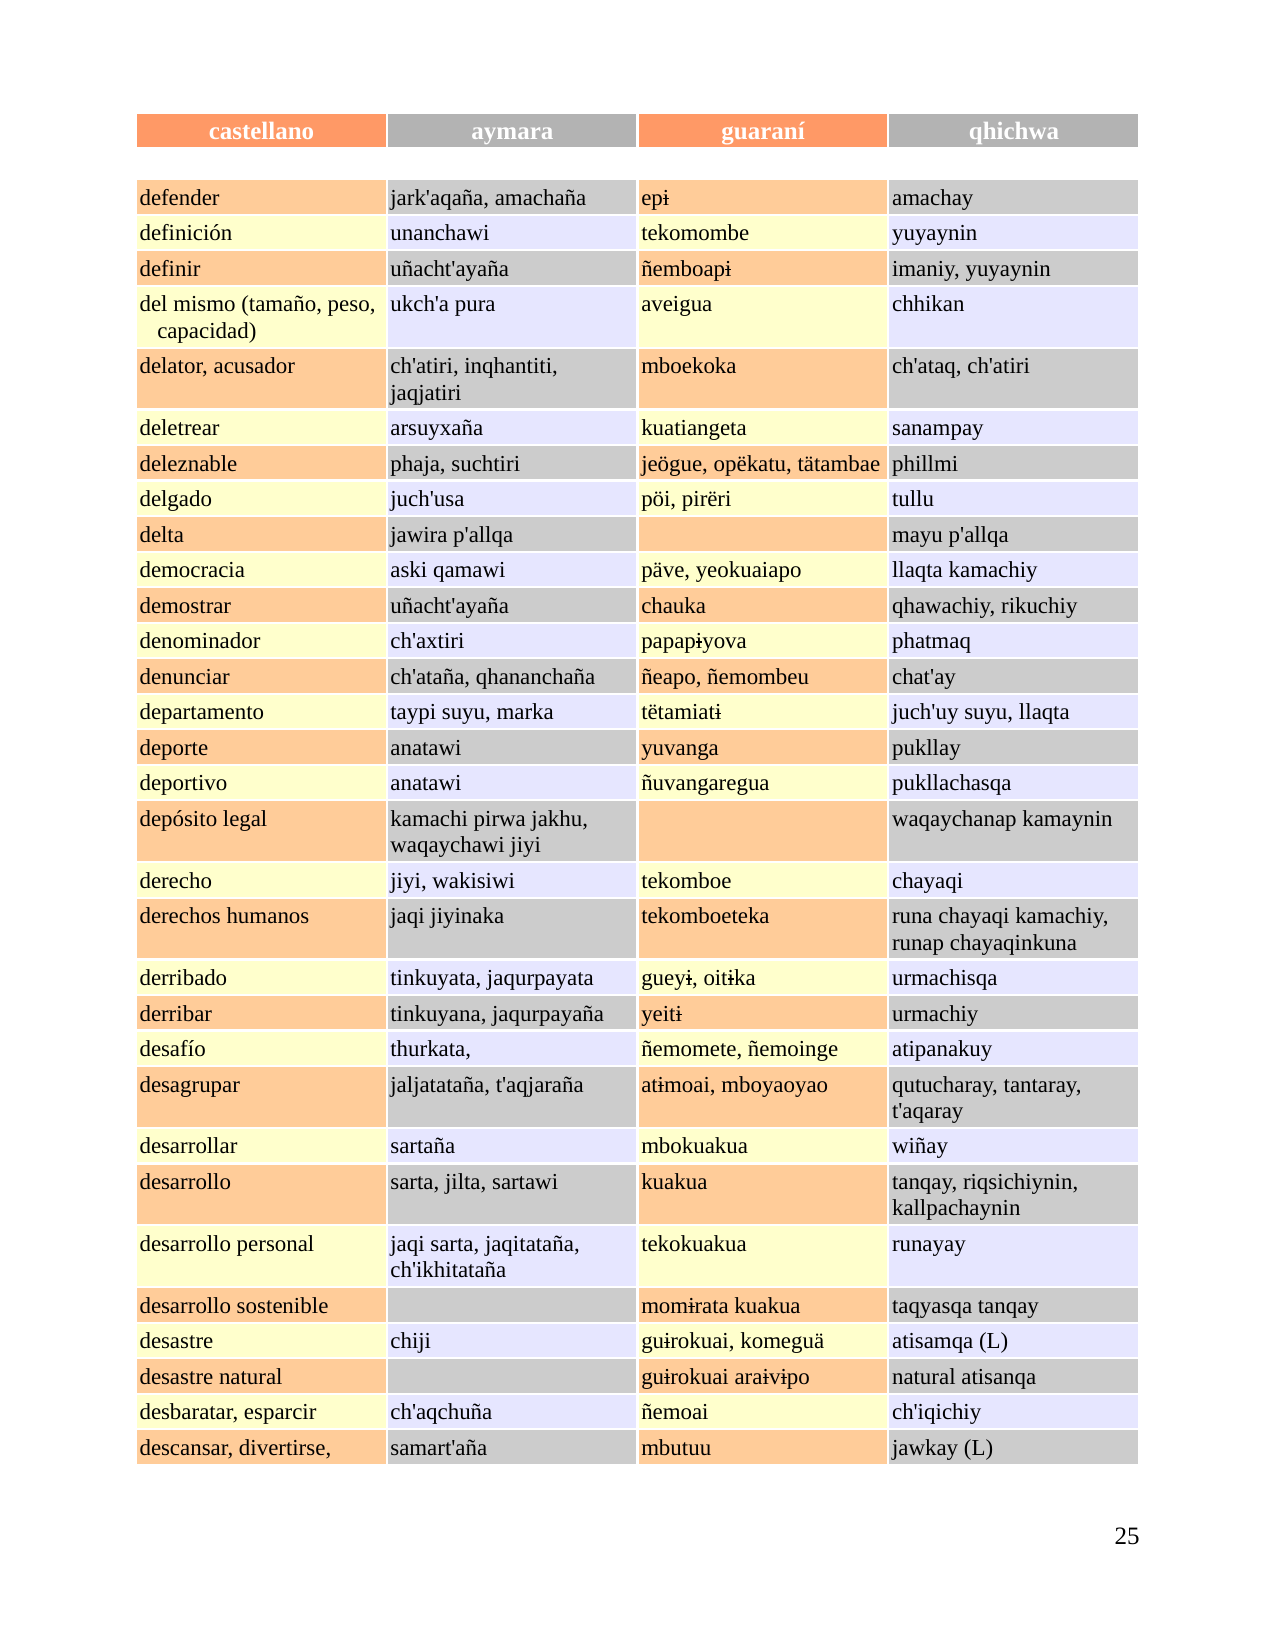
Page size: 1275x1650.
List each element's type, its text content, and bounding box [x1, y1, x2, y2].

table_cell juch'usa [388, 482, 636, 515]
table_cell samart'aña [388, 1430, 636, 1464]
table_cell qhawachiy, rikuchiy [889, 588, 1138, 622]
table_cell kamachi pirwa jakhu, waqaychawi jiyi [388, 801, 636, 861]
table_cell tinkuyana, jaqurpayaña [388, 996, 636, 1029]
table_cell tekokuakua [639, 1226, 887, 1286]
table_cell kuakua [639, 1165, 887, 1224]
table_cell amachay [889, 180, 1138, 214]
table_cell phatmaq [889, 624, 1138, 657]
table_cell juch'uy suyu, llaqta [889, 695, 1138, 728]
table_cell imaniy, yuyaynin [889, 251, 1138, 285]
table_cell llaqta kamachiy [889, 553, 1138, 586]
table_cell arsuyxaña [388, 411, 636, 444]
table_cell desastre [137, 1324, 386, 1357]
table_cell chayaqi [889, 863, 1138, 897]
table_cell chiji [388, 1324, 636, 1357]
table_cell jawkay (L) [889, 1430, 1138, 1464]
table_cell thurkata, [388, 1032, 636, 1065]
table_cell [388, 1288, 636, 1322]
table_cell democracia [137, 553, 386, 586]
table_cell chhikan [889, 287, 1138, 347]
table_cell tekomboe [639, 863, 887, 897]
table_cell tullu [889, 482, 1138, 515]
table_cell jaljatataña, t'aqjaraña [388, 1067, 636, 1127]
table_cell desarrollo sostenible [137, 1288, 386, 1322]
table_cell momirata kuakua [639, 1288, 887, 1322]
table_cell delta [137, 517, 386, 551]
table_cell jeögue, opëkatu, tätambae [639, 446, 887, 479]
table_cell definir [137, 251, 386, 285]
table_cell ch'aqchuña [388, 1395, 636, 1428]
table_cell tanqay, riqsichiynin, kallpachaynin [889, 1165, 1138, 1224]
table_cell [639, 517, 887, 551]
table_cell [388, 1359, 636, 1393]
table_cell pukllay [889, 730, 1138, 764]
table_cell jawira p'allqa [388, 517, 636, 551]
table_cell ñemomete, ñemoinge [639, 1032, 887, 1065]
table_cell papapiyova [639, 624, 887, 657]
table_cell desagrupar [137, 1067, 386, 1127]
table_cell departamento [137, 695, 386, 728]
table_cell chauka [639, 588, 887, 622]
table_cell ñemboapi [639, 251, 887, 285]
table_cell phaja, suchtiri [388, 446, 636, 479]
table_cell delator, acusador [137, 349, 386, 408]
table_cell atipanakuy [889, 1032, 1138, 1065]
table_cell deporte [137, 730, 386, 764]
table_cell sarta, jilta, sartawi [388, 1165, 636, 1224]
table_cell yuvanga [639, 730, 887, 764]
table_cell waqaychanap kamaynin [889, 801, 1138, 861]
table_cell natural atisanqa [889, 1359, 1138, 1393]
table_cell runayay [889, 1226, 1138, 1286]
table_cell deletrear [137, 411, 386, 444]
table_cell guirokuai, komeguä [639, 1324, 887, 1357]
table_cell desafío [137, 1032, 386, 1065]
table_cell mbokuakua [639, 1129, 887, 1162]
table_cell ukch'a pura [388, 287, 636, 347]
table_cell ch'atiri, inqhantiti, jaqjatiri [388, 349, 636, 408]
table_cell ch'ataq, ch'atiri [889, 349, 1138, 408]
table_cell ñeapo, ñemombeu [639, 659, 887, 693]
table_cell desarrollo [137, 1165, 386, 1224]
table_cell delgado [137, 482, 386, 515]
table_cell ñuvangaregua [639, 766, 887, 799]
table_cell epi [639, 180, 887, 214]
table_cell derecho [137, 863, 386, 897]
table_cell pukllachasqa [889, 766, 1138, 799]
table_cell demostrar [137, 588, 386, 622]
table_cell jaqi sarta, jaqitataña, ch'ikhitataña [388, 1226, 636, 1286]
table_cell ch'ataña, qhananchaña [388, 659, 636, 693]
table_cell jiyi, wakisiwi [388, 863, 636, 897]
table_cell derribado [137, 961, 386, 994]
table_cell unanchawi [388, 216, 636, 249]
table_cell anatawi [388, 730, 636, 764]
table_cell definición [137, 216, 386, 249]
table_cell [639, 801, 887, 861]
table_cell gueyi, oitika [639, 961, 887, 994]
table_cell ch'axtiri [388, 624, 636, 657]
table_cell jaqi jiyinaka [388, 899, 636, 958]
table_cell urmachisqa [889, 961, 1138, 994]
table_cell tekomombe [639, 216, 887, 249]
table_cell denunciar [137, 659, 386, 693]
table_cell kuatiangeta [639, 411, 887, 444]
table_cell tinkuyata, jaqurpayata [388, 961, 636, 994]
table_cell uñacht'ayaña [388, 588, 636, 622]
table_cell deportivo [137, 766, 386, 799]
table_cell anatawi [388, 766, 636, 799]
table_cell del mismo (tamaño, peso, capacidad) [137, 287, 386, 347]
table_cell mboekoka [639, 349, 887, 408]
table_cell atisamqa (L) [889, 1324, 1138, 1357]
table_cell ñemoai [639, 1395, 887, 1428]
table_cell uñacht'ayaña [388, 251, 636, 285]
table_cell denominador [137, 624, 386, 657]
table_cell aveigua [639, 287, 887, 347]
table_cell mbutuu [639, 1430, 887, 1464]
table_cell descansar, divertirse, [137, 1430, 386, 1464]
table_cell desbaratar, esparcir [137, 1395, 386, 1428]
table_cell ch'iqichiy [889, 1395, 1138, 1428]
table_cell tekomboeteka [639, 899, 887, 958]
table_cell atimoai, mboyaoyao [639, 1067, 887, 1127]
table_cell desarrollar [137, 1129, 386, 1162]
table_cell pöi, pirëri [639, 482, 887, 515]
table_cell tëtamiati [639, 695, 887, 728]
table_cell sartaña [388, 1129, 636, 1162]
table_cell desarrollo personal [137, 1226, 386, 1286]
table_cell desastre natural [137, 1359, 386, 1393]
table_cell qutucharay, tantaray, t'aqaray [889, 1067, 1138, 1127]
table_cell päve, yeokuaiapo [639, 553, 887, 586]
table_cell wiñay [889, 1129, 1138, 1162]
table_cell sanampay [889, 411, 1138, 444]
table_cell taypi suyu, marka [388, 695, 636, 728]
table_cell guirokuai araivipo [639, 1359, 887, 1393]
table_cell urmachiy [889, 996, 1138, 1029]
table_cell jark'aqaña, amachaña [388, 180, 636, 214]
table_cell defender [137, 180, 386, 214]
table_cell runa chayaqi kamachiy, runap chayaqinkuna [889, 899, 1138, 958]
table_cell yuyaynin [889, 216, 1138, 249]
table_cell aski qamawi [388, 553, 636, 586]
table_cell mayu p'allqa [889, 517, 1138, 551]
table_cell taqyasqa tanqay [889, 1288, 1138, 1322]
table_cell yeiti [639, 996, 887, 1029]
table_cell chat'ay [889, 659, 1138, 693]
table_cell derribar [137, 996, 386, 1029]
table_cell depósito legal [137, 801, 386, 861]
table_cell deleznable [137, 446, 386, 479]
table_cell phillmi [889, 446, 1138, 479]
table_cell derechos humanos [137, 899, 386, 958]
